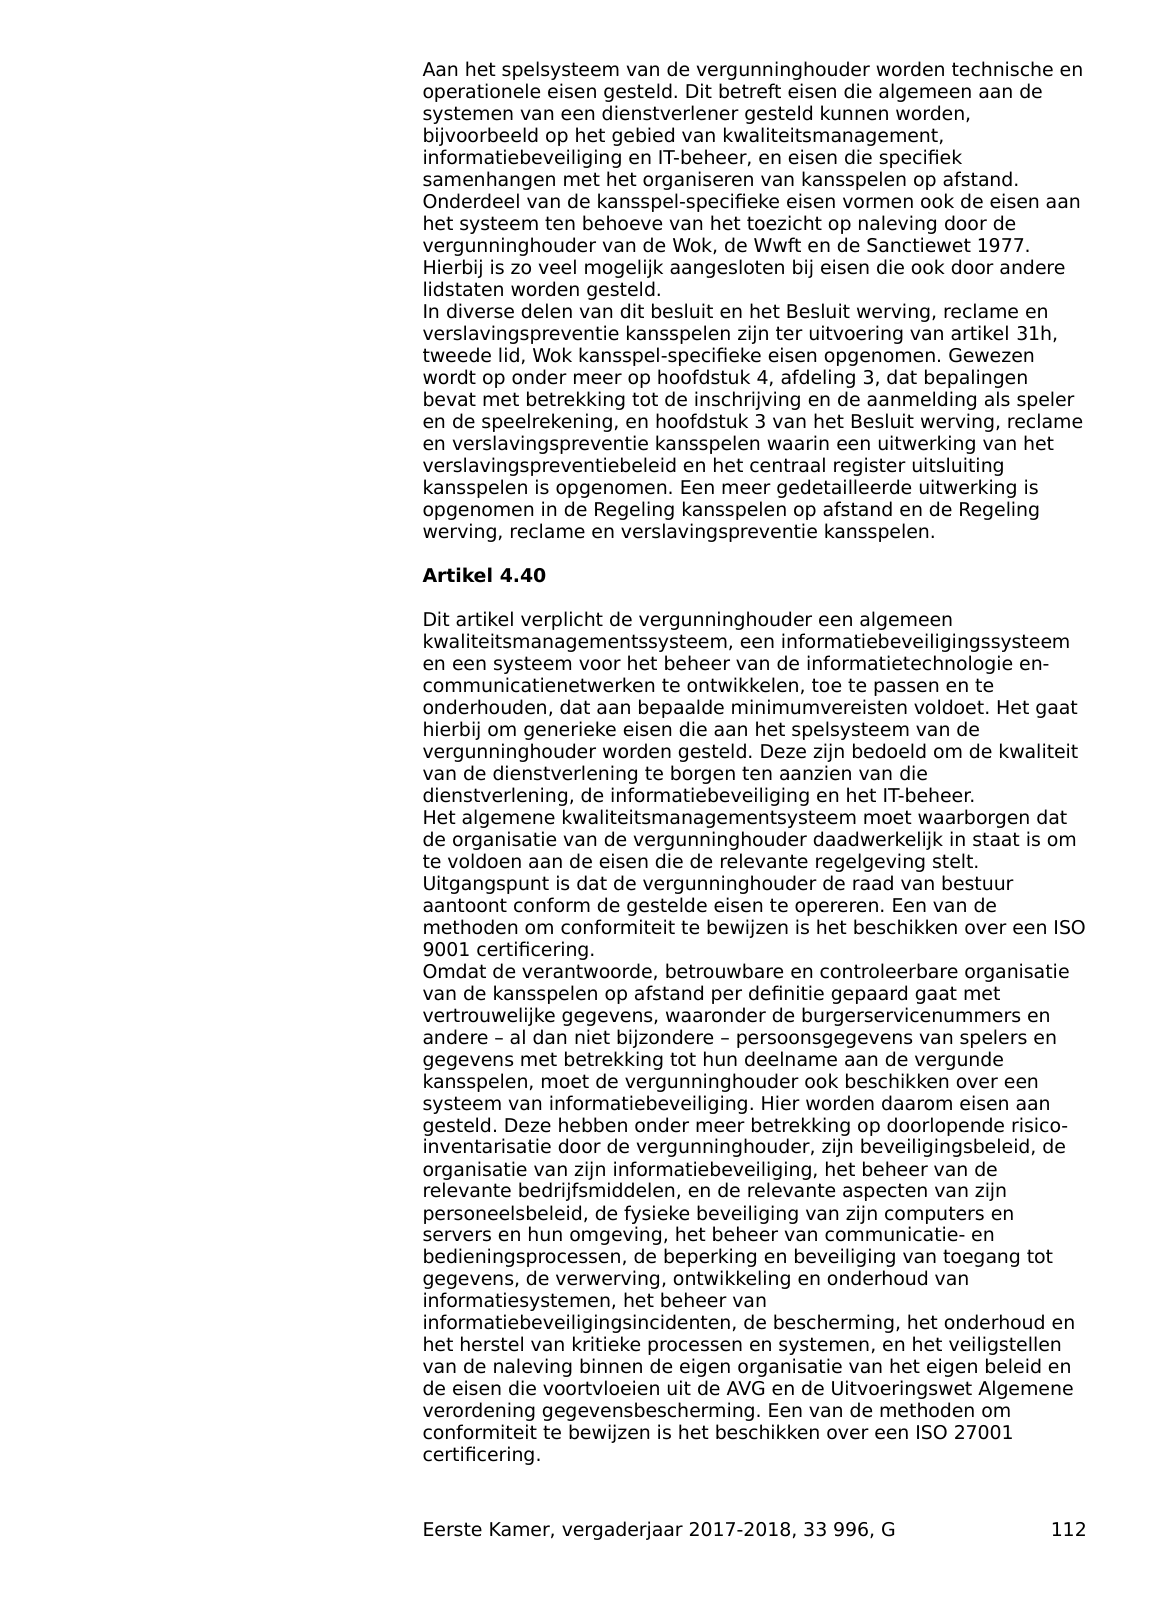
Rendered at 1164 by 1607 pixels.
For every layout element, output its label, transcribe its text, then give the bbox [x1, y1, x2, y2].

text Aan het spelsysteem van de vergunninghouder worden technische en operationele eisen gesteld. Dit betreft eisen die algemeen aan de systemen van een dienstverlener gesteld kunnen worden, bijvoorbeeld op het gebied van kwaliteitsmanagement, informatiebeveiliging en IT-beheer, en eisen die specifiek samenhangen met het organiseren van kansspelen op afstand. Onderdeel van de kansspel-specifieke eisen vormen ook de eisen aan het systeem ten behoeve van het toezicht op naleving door de vergunninghouder van de Wok, de Wwft en de Sanctiewet 1977. Hierbij is zo veel mogelijk aangesloten bij eisen die ook door andere lidstaten worden gesteld. [422, 59, 1087, 301]
text In diverse delen van dit besluit en het Besluit werving, reclame en verslavingspreventie kansspelen zijn ter uitvoering van artikel 31h, tweede lid, Wok kansspel-specifieke eisen opgenomen. Gewezen wordt op onder meer op hoofdstuk 4, afdeling 3, dat bepalingen bevat met betrekking tot de inschrijving en de aanmelding als speler en de speelrekening, en hoofdstuk 3 van het Besluit werving, reclame en verslavingspreventie kansspelen waarin een uitwerking van het verslavingspreventiebeleid en het centraal register uitsluiting kansspelen is opgenomen. Een meer gedetailleerde uitwerking is opgenomen in de Regeling kansspelen op afstand en de Regeling werving, reclame en verslavingspreventie kansspelen. [422, 301, 1087, 543]
text Dit artikel verplicht de vergunninghouder een algemeen kwaliteitsmanagementssysteem, een informatiebeveiligingssysteem en een systeem voor het beheer van de informatietechnologie en- communicatienetwerken te ontwikkelen, toe te passen en te onderhouden, dat aan bepaalde minimumvereisten voldoet. Het gaat hierbij om generieke eisen die aan het spelsysteem van de vergunninghouder worden gesteld. Deze zijn bedoeld om de kwaliteit van de dienstverlening te borgen ten aanzien van die dienstverlening, de informatiebeveiliging en het IT-beheer. [422, 609, 1087, 807]
subtitle Artikel 4.40 [422, 565, 1087, 587]
text Het algemene kwaliteitsmanagementsysteem moet waarborgen dat de organisatie van de vergunninghouder daadwerkelijk in staat is om te voldoen aan de eisen die de relevante regelgeving stelt. Uitgangspunt is dat de vergunninghouder de raad van bestuur aantoont conform de gestelde eisen te opereren. Een van de methoden om conformiteit te bewijzen is het beschikken over een ISO 9001 certificering. [422, 807, 1087, 961]
text Omdat de verantwoorde, betrouwbare en controleerbare organisatie van de kansspelen op afstand per definitie gepaard gaat met vertrouwelijke gegevens, waaronder de burgerservicenummers en andere – al dan niet bijzondere – persoonsgegevens van spelers en gegevens met betrekking tot hun deelname aan de vergunde kansspelen, moet de vergunninghouder ook beschikken over een systeem van informatiebeveiliging. Hier worden daarom eisen aan gesteld. Deze hebben onder meer betrekking op doorlopende risico-inventarisatie door de vergunninghouder, zijn beveiligingsbeleid, de organisatie van zijn informatiebeveiliging, het beheer van de relevante bedrijfsmiddelen, en de relevante aspecten van zijn personeelsbeleid, de fysieke beveiliging van zijn computers en servers en hun omgeving, het beheer van communicatie- en bedieningsprocessen, de beperking en beveiliging van toegang tot gegevens, de verwerving, ontwikkeling en onderhoud van informatiesystemen, het beheer van informatiebeveiligingsincidenten, de bescherming, het onderhoud en het herstel van kritieke processen en systemen, en het veiligstellen van de naleving binnen de eigen organisatie van het eigen beleid en de eisen die voortvloeien uit de AVG en de Uitvoeringswet Algemene verordening gegevensbescherming. Een van de methoden om conformiteit te bewijzen is het beschikken over een ISO 27001 certificering. [422, 961, 1087, 1466]
